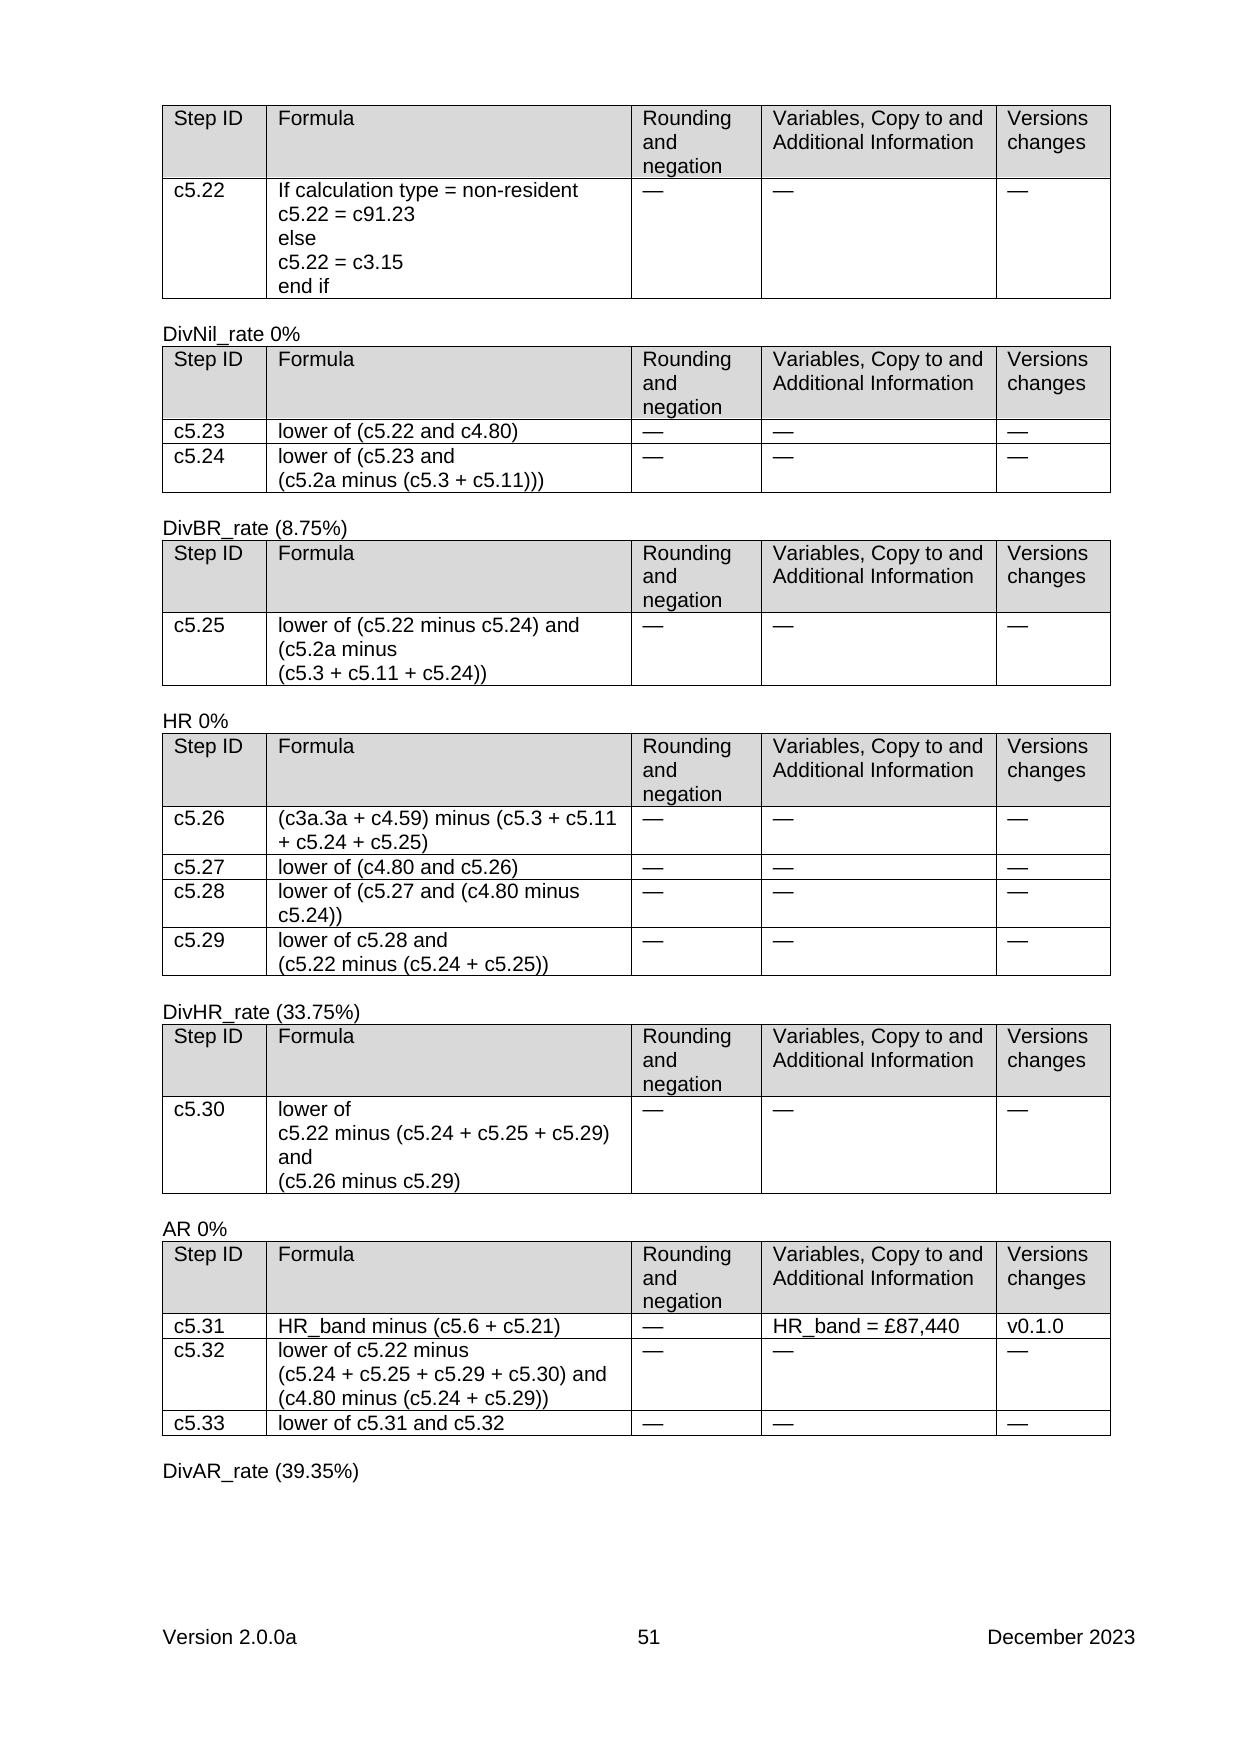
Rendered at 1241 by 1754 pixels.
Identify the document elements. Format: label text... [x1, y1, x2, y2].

text DivBR_rate (8.75%) [162, 516, 1135, 540]
table_cell — [997, 613, 1110, 685]
table_cell c5.32 [163, 1339, 266, 1410]
table_header Rounding and negation [632, 1025, 761, 1096]
table_cell — [997, 1339, 1110, 1410]
table_header Versions changes [997, 734, 1110, 806]
table_header Formula [267, 106, 631, 177]
table_cell lower of c5.22 minus (c5.24 + c5.25 + c5.29) and (c5.26 minus c5.29) [267, 1097, 631, 1192]
table_cell lower of (c5.22 minus c5.24) and (c5.2a minus (c5.3 + c5.11 + c5.24)) [267, 613, 631, 685]
table_header Step ID [163, 541, 266, 612]
table_header Variables, Copy to and Additional Information [762, 541, 996, 612]
table_header Formula [267, 1025, 631, 1096]
text HR 0% [162, 709, 1135, 733]
table_cell lower of (c4.80 and c5.26) [267, 855, 631, 878]
table_header Formula [267, 734, 631, 806]
table_cell lower of c5.28 and (c5.22 minus (c5.24 + c5.25)) [267, 928, 631, 975]
table_cell — [997, 179, 1110, 298]
table_cell — [997, 855, 1110, 878]
table_cell — [762, 613, 996, 685]
table_cell — [632, 1314, 761, 1338]
table_cell — [762, 1339, 996, 1410]
table_header Versions changes [997, 347, 1110, 418]
table_header Step ID [163, 347, 266, 418]
table_cell c5.25 [163, 613, 266, 685]
table_header Rounding and negation [632, 1242, 761, 1313]
table_header Variables, Copy to and Additional Information [762, 734, 996, 806]
text DivAR_rate (39.35%) [162, 1459, 1135, 1483]
table_cell c5.27 [163, 855, 266, 878]
table_header Versions changes [997, 541, 1110, 612]
table_cell — [762, 807, 996, 854]
table_cell — [997, 444, 1110, 491]
table_cell — [762, 1411, 996, 1435]
text AR 0% [162, 1217, 1135, 1241]
table_header Step ID [163, 1025, 266, 1096]
table_cell HR_band minus (c5.6 + c5.21) [267, 1314, 631, 1338]
table_cell — [762, 855, 996, 878]
table_cell — [632, 444, 761, 491]
table_cell — [632, 928, 761, 975]
table_cell — [762, 880, 996, 927]
table_cell c5.26 [163, 807, 266, 854]
table_cell — [632, 880, 761, 927]
table_cell c5.28 [163, 880, 266, 927]
table_cell — [997, 1097, 1110, 1192]
table_header Variables, Copy to and Additional Information [762, 1025, 996, 1096]
table_cell — [997, 1411, 1110, 1435]
table_header Step ID [163, 734, 266, 806]
table_cell — [997, 880, 1110, 927]
table_cell — [762, 928, 996, 975]
table_cell — [997, 807, 1110, 854]
table_cell c5.24 [163, 444, 266, 491]
table_cell lower of (c5.22 and c4.80) [267, 420, 631, 443]
table_cell — [762, 444, 996, 491]
table_cell — [997, 928, 1110, 975]
table_cell c5.29 [163, 928, 266, 975]
table_cell — [632, 420, 761, 443]
table_cell — [632, 855, 761, 878]
table_cell lower of c5.22 minus (c5.24 + c5.25 + c5.29 + c5.30) and (c4.80 minus (c5.24 + c5.29)) [267, 1339, 631, 1410]
table_header Formula [267, 1242, 631, 1313]
table_cell c5.30 [163, 1097, 266, 1192]
table_cell lower of (c5.27 and (c4.80 minus c5.24)) [267, 880, 631, 927]
table_cell lower of c5.31 and c5.32 [267, 1411, 631, 1435]
table_header Rounding and negation [632, 106, 761, 177]
text DivNil_rate 0% [162, 322, 1135, 346]
table_cell — [632, 1411, 761, 1435]
table_cell — [997, 420, 1110, 443]
table_cell lower of (c5.23 and (c5.2a minus (c5.3 + c5.11))) [267, 444, 631, 491]
table_header Formula [267, 541, 631, 612]
table_cell c5.33 [163, 1411, 266, 1435]
table_header Formula [267, 347, 631, 418]
table_cell c5.31 [163, 1314, 266, 1338]
table_header Versions changes [997, 1242, 1110, 1313]
table_header Variables, Copy to and Additional Information [762, 1242, 996, 1313]
table_cell — [632, 1339, 761, 1410]
table_cell If calculation type = non-resident c5.22 = c91.23 else c5.22 = c3.15 end if [267, 179, 631, 298]
table_cell — [762, 420, 996, 443]
table_cell (c3a.3a + c4.59) minus (c5.3 + c5.11 + c5.24 + c5.25) [267, 807, 631, 854]
table_cell — [632, 807, 761, 854]
table_header Versions changes [997, 1025, 1110, 1096]
table_header Rounding and negation [632, 734, 761, 806]
table_cell c5.23 [163, 420, 266, 443]
table_cell — [632, 179, 761, 298]
table_cell — [762, 1097, 996, 1192]
table_cell c5.22 [163, 179, 266, 298]
table_header Variables, Copy to and Additional Information [762, 106, 996, 177]
text DivHR_rate (33.75%) [162, 1000, 1135, 1024]
table_header Step ID [163, 1242, 266, 1313]
table_header Rounding and negation [632, 347, 761, 418]
table_cell — [632, 613, 761, 685]
table_header Versions changes [997, 106, 1110, 177]
table_header Rounding and negation [632, 541, 761, 612]
table_header Variables, Copy to and Additional Information [762, 347, 996, 418]
table_cell — [762, 179, 996, 298]
table_header Step ID [163, 106, 266, 177]
table_cell HR_band = £87,440 [762, 1314, 996, 1338]
table_cell — [632, 1097, 761, 1192]
table_cell v0.1.0 [997, 1314, 1110, 1338]
